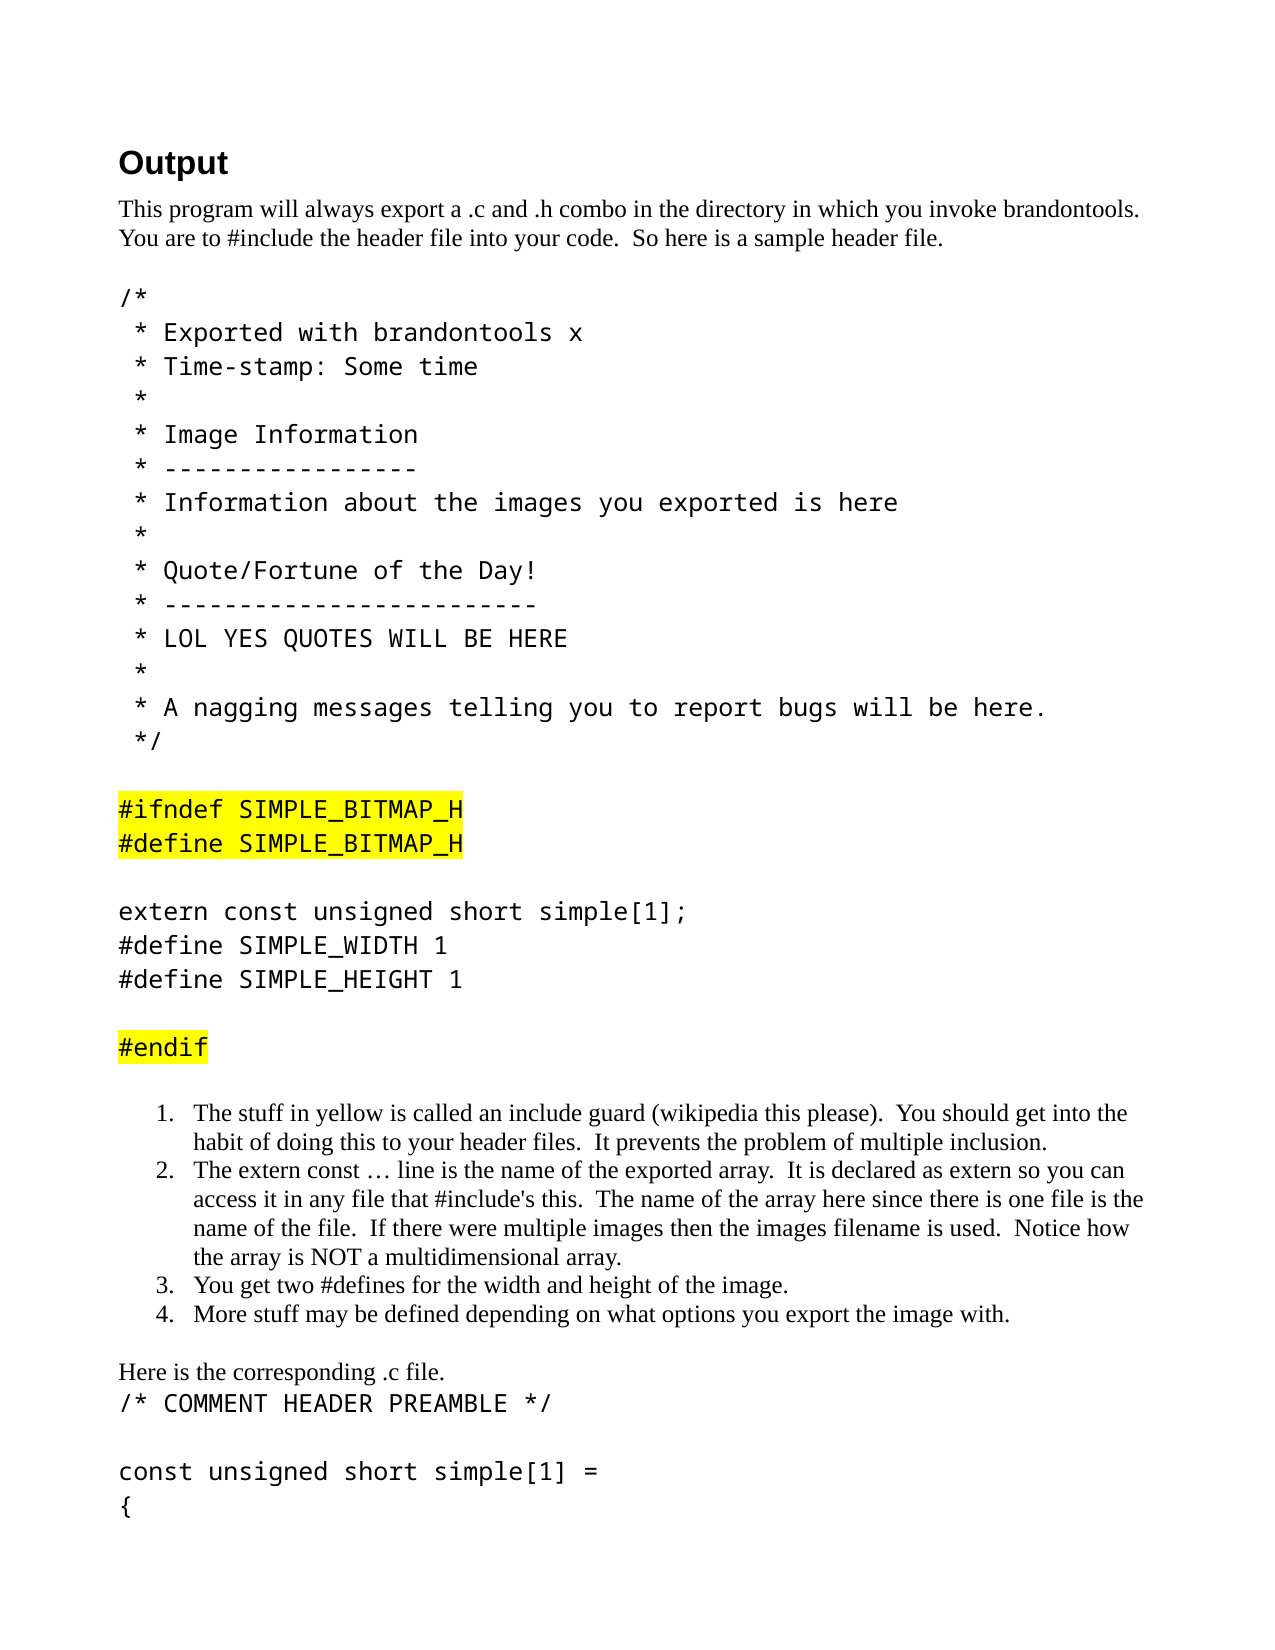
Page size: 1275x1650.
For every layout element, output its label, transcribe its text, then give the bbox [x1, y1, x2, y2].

text Here is the corresponding .c file. [118, 1357, 1157, 1386]
list The extern const … line is the name of the exported array. It is declared as extern so you can access it in any file that #include's this. The name of the array here since there is one file is the name of the file. If there were multiple images then the images filename is used. Notice how the array is NOT a multidimensional array. [156, 1156, 1157, 1271]
text * A nagging messages telling you to report bugs will be here. [118, 689, 1157, 723]
text * [118, 519, 1157, 553]
text #endif [118, 1030, 1157, 1064]
text * Image Information [118, 417, 1157, 451]
text #define SIMPLE_WIDTH 1 [118, 928, 1157, 962]
text { [118, 1488, 1157, 1522]
text * LOL YES QUOTES WILL BE HERE [118, 621, 1157, 655]
list You get two #defines for the width and height of the image. [156, 1271, 1157, 1299]
text * Time-stamp: Some time [118, 349, 1157, 383]
list The stuff in yellow is called an include guard (wikipedia this please). You should get into the habit of doing this to your header files. It prevents the problem of multiple inclusion. [156, 1098, 1157, 1156]
text const unsigned short simple[1] = [118, 1454, 1157, 1488]
text * ----------------- [118, 451, 1157, 485]
text * Information about the images you exported is here [118, 485, 1157, 519]
text This program will always export a .c and .h combo in the directory in which you invoke brandontools. [118, 194, 1157, 223]
text #define SIMPLE_HEIGHT 1 [118, 962, 1157, 996]
text * Exported with brandontools x [118, 314, 1157, 349]
text extern const unsigned short simple[1]; [118, 894, 1157, 928]
text * [118, 383, 1157, 417]
text * [118, 655, 1157, 689]
text #define SIMPLE_BITMAP_H [118, 826, 1157, 859]
text */ [118, 723, 1157, 757]
text You are to #include the header file into your code. So here is a sample header file. [118, 223, 1157, 252]
subtitle Output [118, 143, 1157, 182]
text * Quote/Fortune of the Day! [118, 553, 1157, 587]
text /* [118, 281, 1157, 314]
text * ------------------------- [118, 587, 1157, 621]
text #ifndef SIMPLE_BITMAP_H [118, 791, 1157, 826]
text /* COMMENT HEADER PREAMBLE */ [118, 1386, 1157, 1419]
list More stuff may be defined depending on what options you export the image with. [156, 1299, 1157, 1328]
